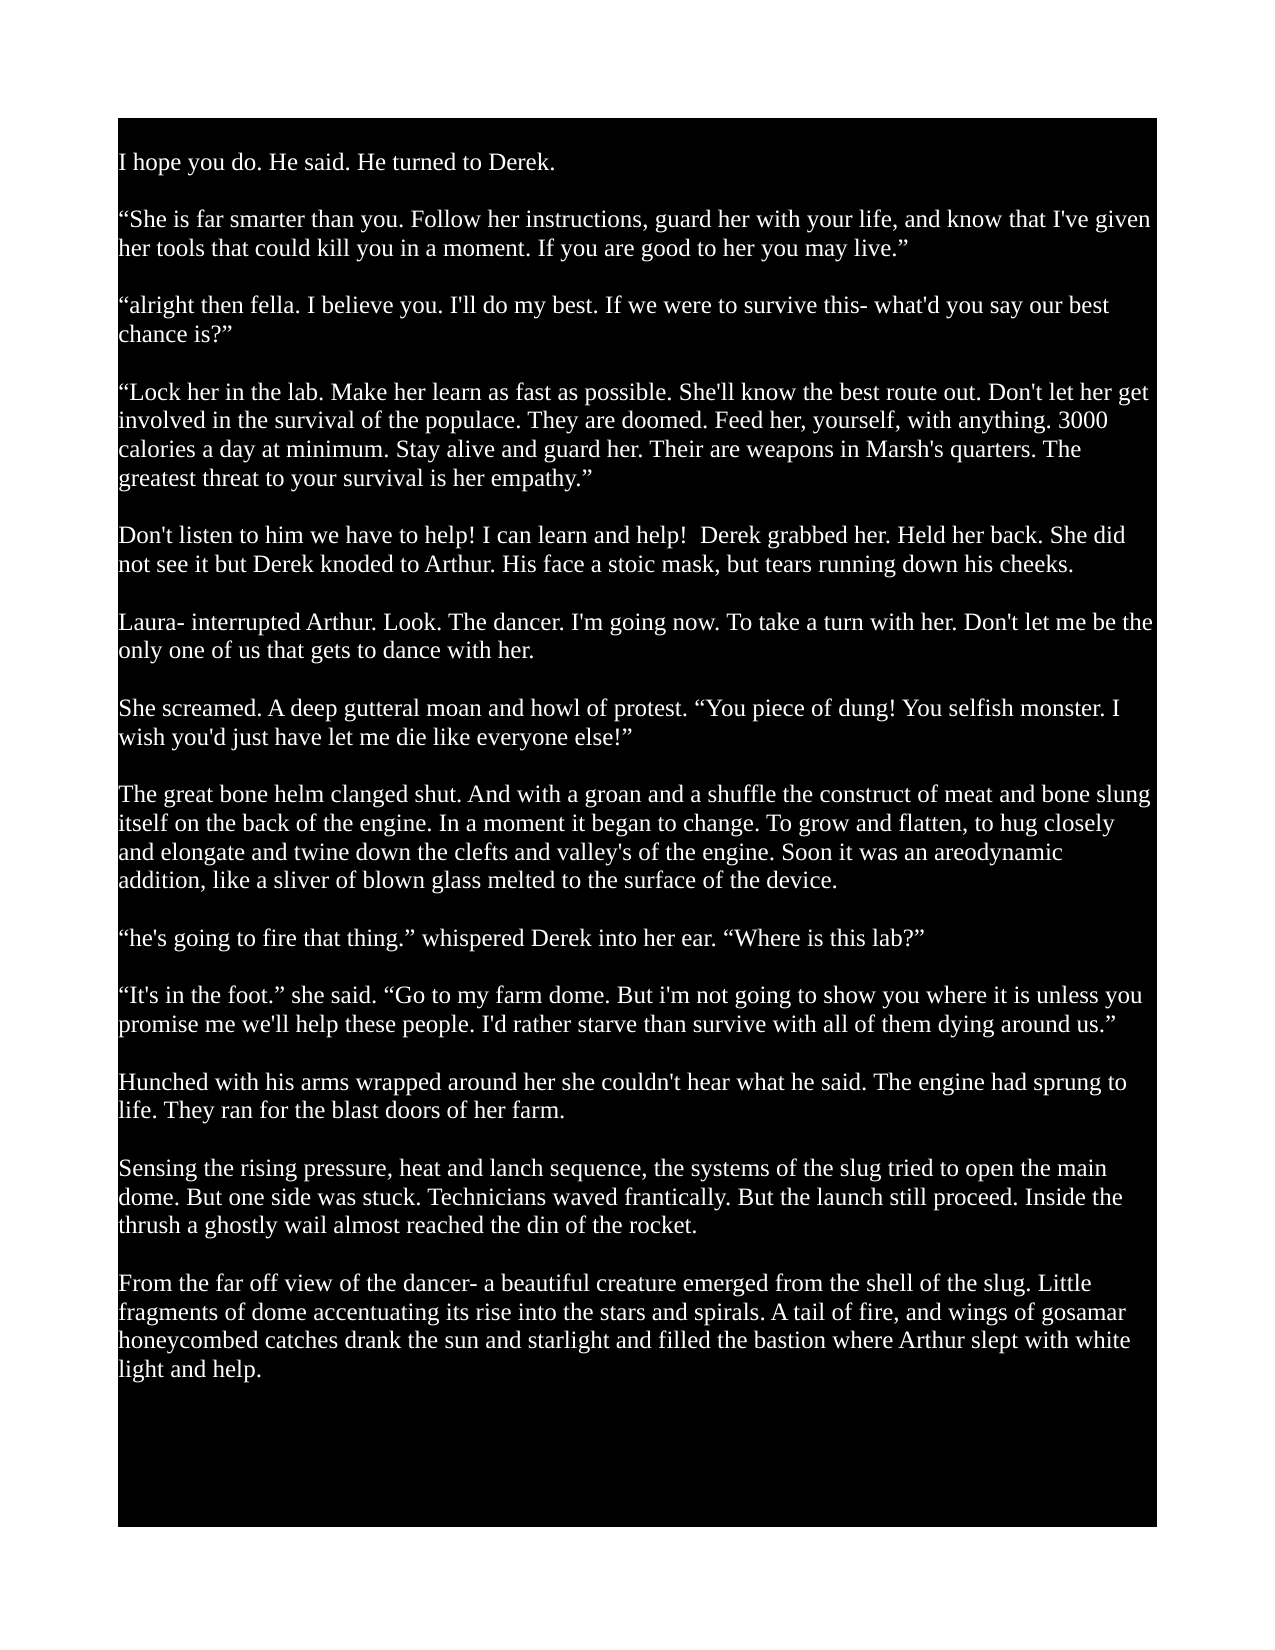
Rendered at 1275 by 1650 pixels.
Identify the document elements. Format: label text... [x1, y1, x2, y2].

text “She is far smarter than you. Follow her instructions, guard her with your life, and know that I've given her tools that could kill you in a moment. If you are good to her you may live.” “alright then fella. I believe you. I'll do my best. If we were to survive this- what'd you say our best chance is?” “Lock her in the lab. Make her learn as fast as possible. She'll know the best route out. Don't let her get involved in the survival of the populace. They are doomed. Feed her, yourself, with anything. 3000 calories a day at minimum. Stay alive and guard her. Their are weapons in Marsh's quarters. The greatest threat to your survival is her empathy.” Don't listen to him we have to help! I can learn and help! Derek grabbed her. Held her back. She did not see it but Derek knoded to Arthur. His face a stoic mask, but tears running down his cheeks. [118, 204, 1157, 578]
text She screamed. A deep gutteral moan and howl of protest. “You piece of dung! You selfish monster. I wish you'd just have let me die like everyone else!” [118, 693, 1157, 751]
text From the far off view of the dancer- a beautiful creature emerged from the shell of the slug. Little fragments of dome accentuating its rise into the stars and spirals. A tail of fire, and wings of gosamar honeycombed catches drank the sun and starlight and filled the bastion where Arthur slept with white light and help. [118, 1268, 1157, 1383]
text I hope you do. He said. He turned to Derek. [118, 118, 1157, 176]
text Laura- interrupted Arthur. Look. The dancer. I'm going now. To take a turn with her. Don't let me be the only one of us that gets to dance with her. [118, 578, 1157, 664]
text Hunched with his arms wrapped around her she couldn't hear what he said. The engine had sprung to life. They ran for the blast doors of her farm. [118, 1067, 1157, 1124]
text The great bone helm clanged shut. And with a groan and a shuffle the construct of meat and bone slung itself on the back of the engine. In a moment it began to change. To grow and flatten, to hug closely and elongate and twine down the clefts and valley's of the engine. Soon it was an areodynamic addition, like a sliver of blown glass melted to the surface of the device. “he's going to fire that thing.” whispered Derek into her ear. “Where is this lab?” “It's in the foot.” she said. “Go to my farm dome. But i'm not going to show you where it is unless you promise me we'll help these people. I'd rather starve than survive with all of them dying around us.” [118, 779, 1157, 1038]
text Sensing the rising pressure, heat and lanch sequence, the systems of the slug tried to open the main dome. But one side was stuck. Technicians waved frantically. But the launch still proceed. Inside the thrush a ghostly wail almost reached the din of the rocket. [118, 1153, 1157, 1239]
